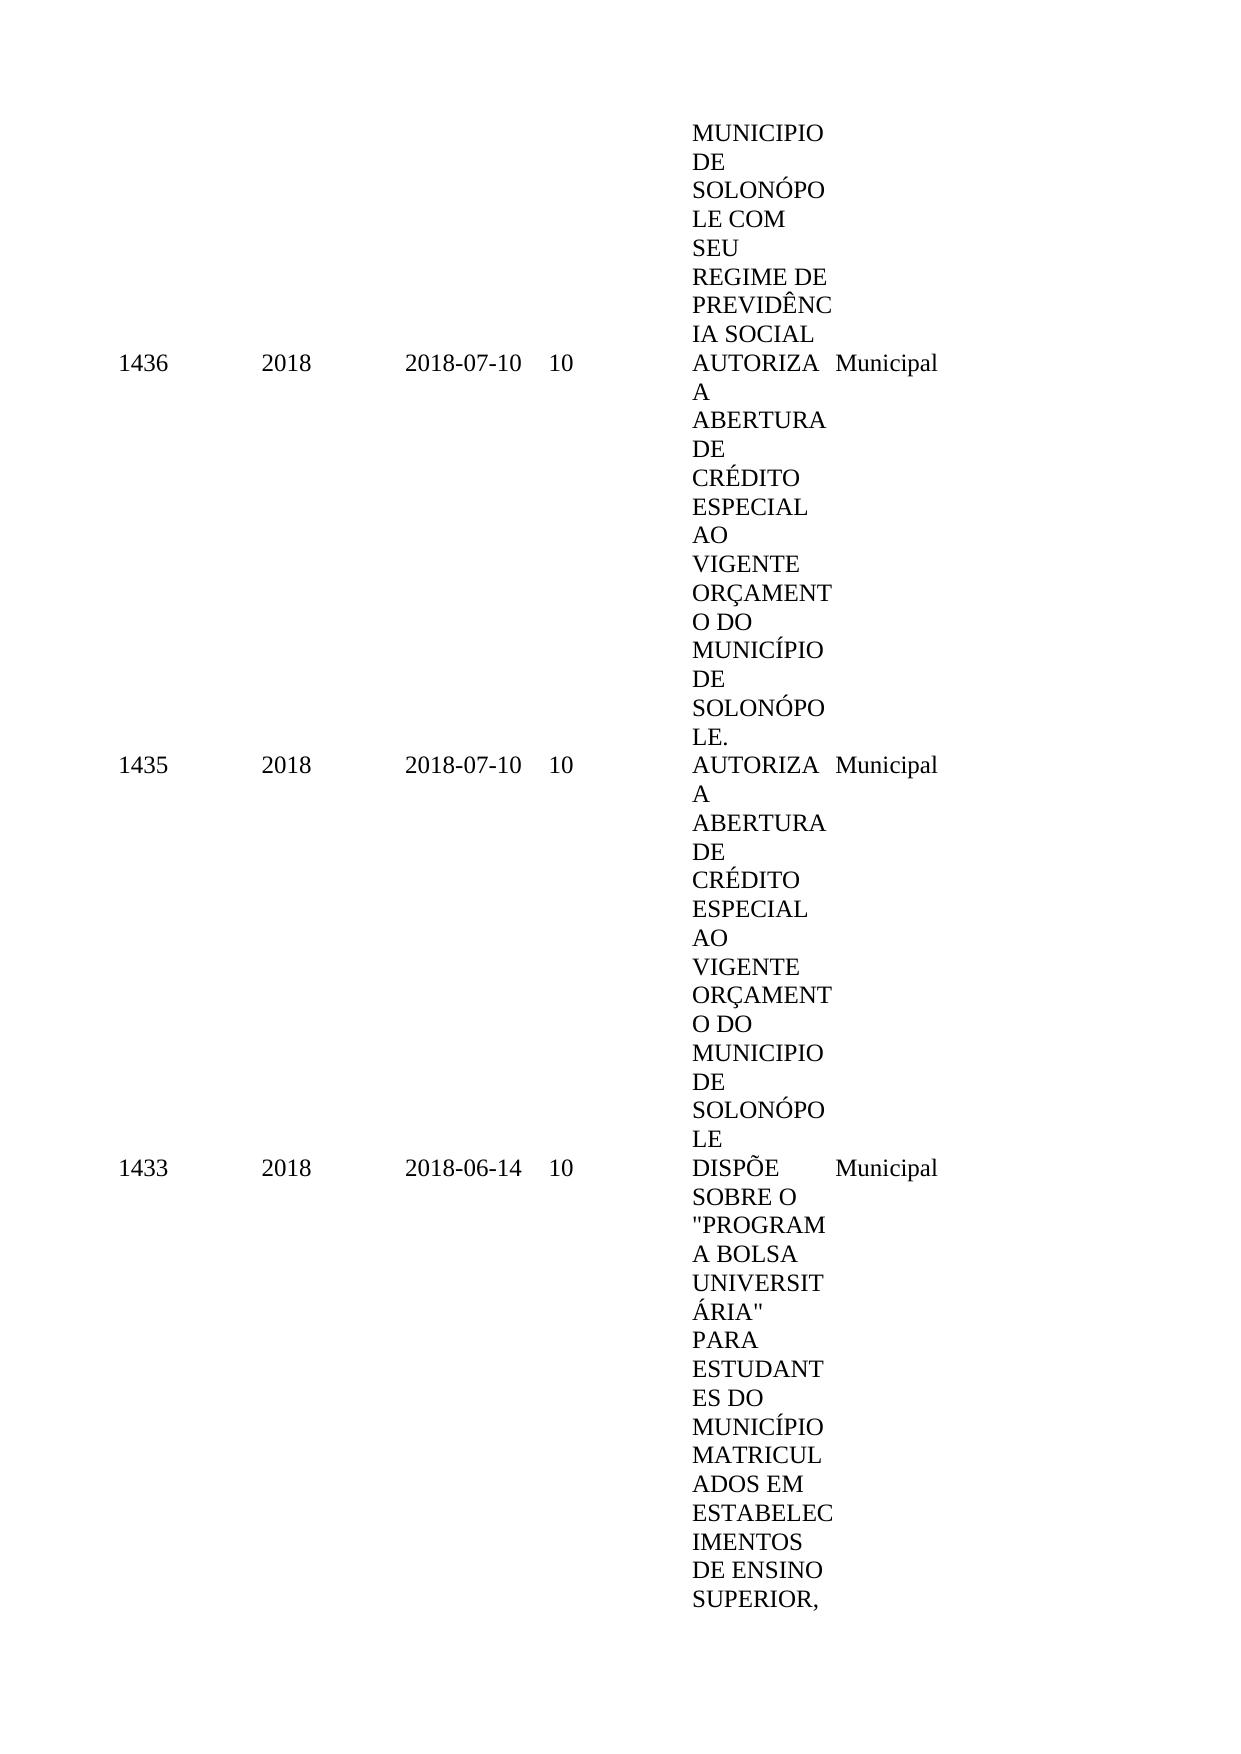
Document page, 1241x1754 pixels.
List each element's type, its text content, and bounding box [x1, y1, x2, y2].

table_cell MUNICIPIO DE SOLONÓPOLE COM SEU REGIME DE PREVIDÊNCIA SOCIAL [692, 118, 835, 348]
table_cell [979, 751, 1122, 1153]
table_cell [979, 348, 1122, 751]
table_cell 2018-07-10 [405, 751, 548, 1153]
table_cell AUTORIZA A ABERTURA DE CRÉDITO ESPECIAL AO VIGENTE ORÇAMENTO DO MUNICIPIO DE SOLONÓPOLE [692, 751, 835, 1153]
table_cell 2018 [261, 1153, 405, 1613]
table_cell 2018 [261, 751, 405, 1153]
table_cell 2018-07-10 [405, 348, 548, 751]
table_cell 2018 [261, 348, 405, 751]
table_cell [979, 1153, 1122, 1613]
table_cell Municipal [835, 1153, 979, 1613]
table_cell 2018-06-14 [405, 1153, 548, 1613]
table_cell AUTORIZA A ABERTURA DE CRÉDITO ESPECIAL AO VIGENTE ORÇAMENTO DO MUNICÍPIO DE SOLONÓPOLE. [692, 348, 835, 751]
table_cell 10 [548, 751, 692, 1153]
table_cell [548, 118, 692, 348]
table_cell [835, 118, 979, 348]
table_cell [261, 118, 405, 348]
table_cell 1433 [118, 1153, 261, 1613]
table_cell Municipal [835, 348, 979, 751]
table_cell 10 [548, 1153, 692, 1613]
table_cell 1435 [118, 751, 261, 1153]
table_cell 10 [548, 348, 692, 751]
table_cell DISPÕE SOBRE O "PROGRAMA BOLSA UNIVERSITÁRIA" PARA ESTUDANTES DO MUNICÍPIO MATRICULADOS EM ESTABELECIMENTOS DE ENSINO SUPERIOR, [692, 1153, 835, 1613]
table_cell Municipal [835, 751, 979, 1153]
table_cell [118, 118, 261, 348]
table_cell [405, 118, 548, 348]
table_cell [979, 118, 1122, 348]
table_cell 1436 [118, 348, 261, 751]
